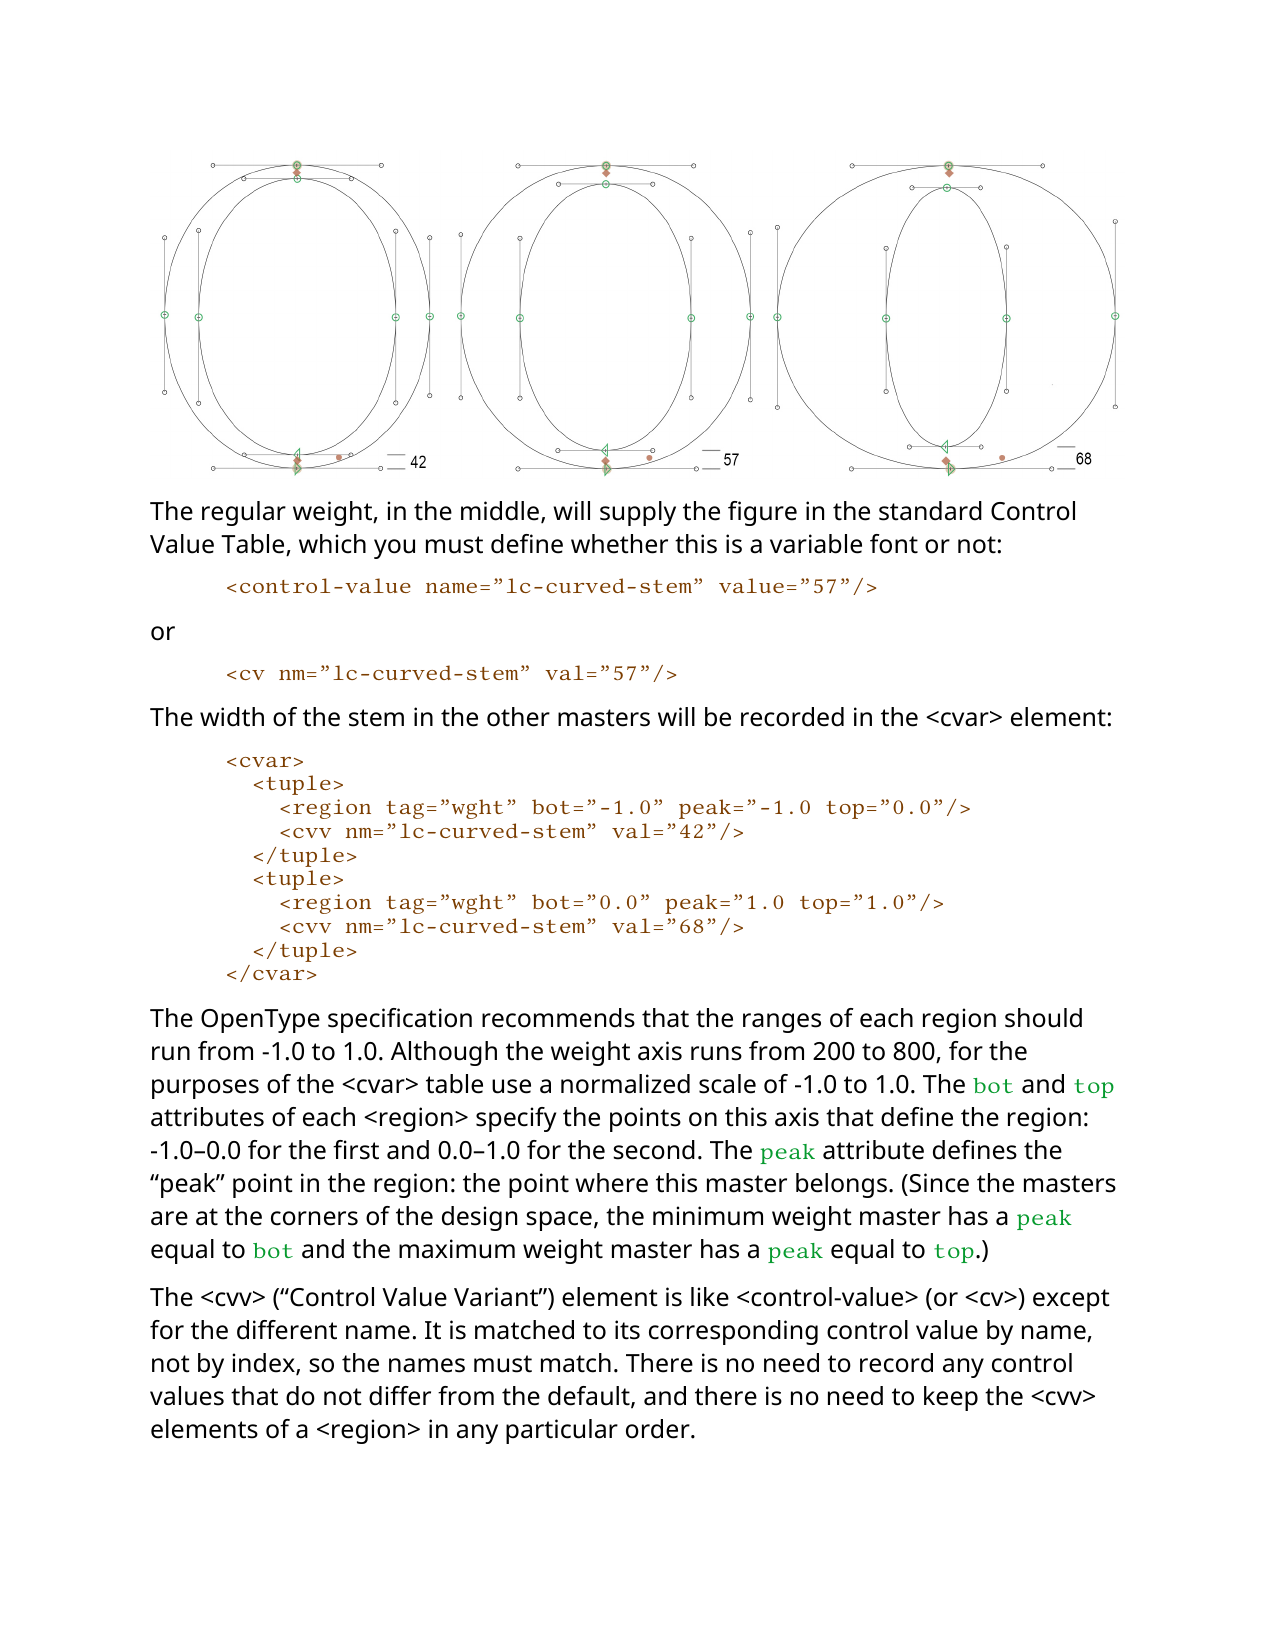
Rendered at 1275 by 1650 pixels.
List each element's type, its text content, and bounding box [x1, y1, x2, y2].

text The width of the stem in the other masters will be recorded in the <cvar> element: [150, 700, 1125, 733]
text or [150, 613, 1125, 647]
text The regular weight, in the middle, will supply the figure in the standard Control Value Table, which you must define whether this is a variable font or not: [150, 494, 1125, 560]
text <cvar> <tuple> <region tag=”wght” bot=”-1.0” peak=”-1.0 top=”0.0”/> <cvv nm=”lc-curved-stem” val=”42”/> </tuple> <tuple> <region tag=”wght” bot=”0.0” peak=”1.0 top=”1.0”/> <cvv nm=”lc-curved-stem” val=”68”/> </tuple> </cvar> [225, 748, 1125, 986]
text <control-value name=”lc-curved-stem” value=”57”/> [225, 575, 1125, 598]
picture [150, 150, 1125, 479]
text The OpenType specification recommends that the ranges of each region should run from ‑1.0 to 1.0. Although the weight axis runs from 200 to 800, for the purposes of the <cvar> table use a normalized scale of ‑1.0 to 1.0. The bot and top attributes of each <region> specify the points on this axis that define the region: ‑1.0–0.0 for the first and 0.0–1.0 for the second. The peak attribute defines the “peak” point in the region: the point where this master belongs. (Since the masters are at the corners of the design space, the minimum weight master has a peak equal to bot and the maximum weight master has a peak equal to top.) [150, 1001, 1125, 1265]
text The <cvv> (“Control Value Variant”) element is like <control-value> (or <cv>) except for the different name. It is matched to its corresponding control value by name, not by index, so the names must match. There is no need to record any control values that do not differ from the default, and there is no need to keep the <cvv> elements of a <region> in any particular order. [150, 1280, 1125, 1445]
text <cv nm=”lc-curved-stem” val=”57”/> [225, 662, 1125, 685]
